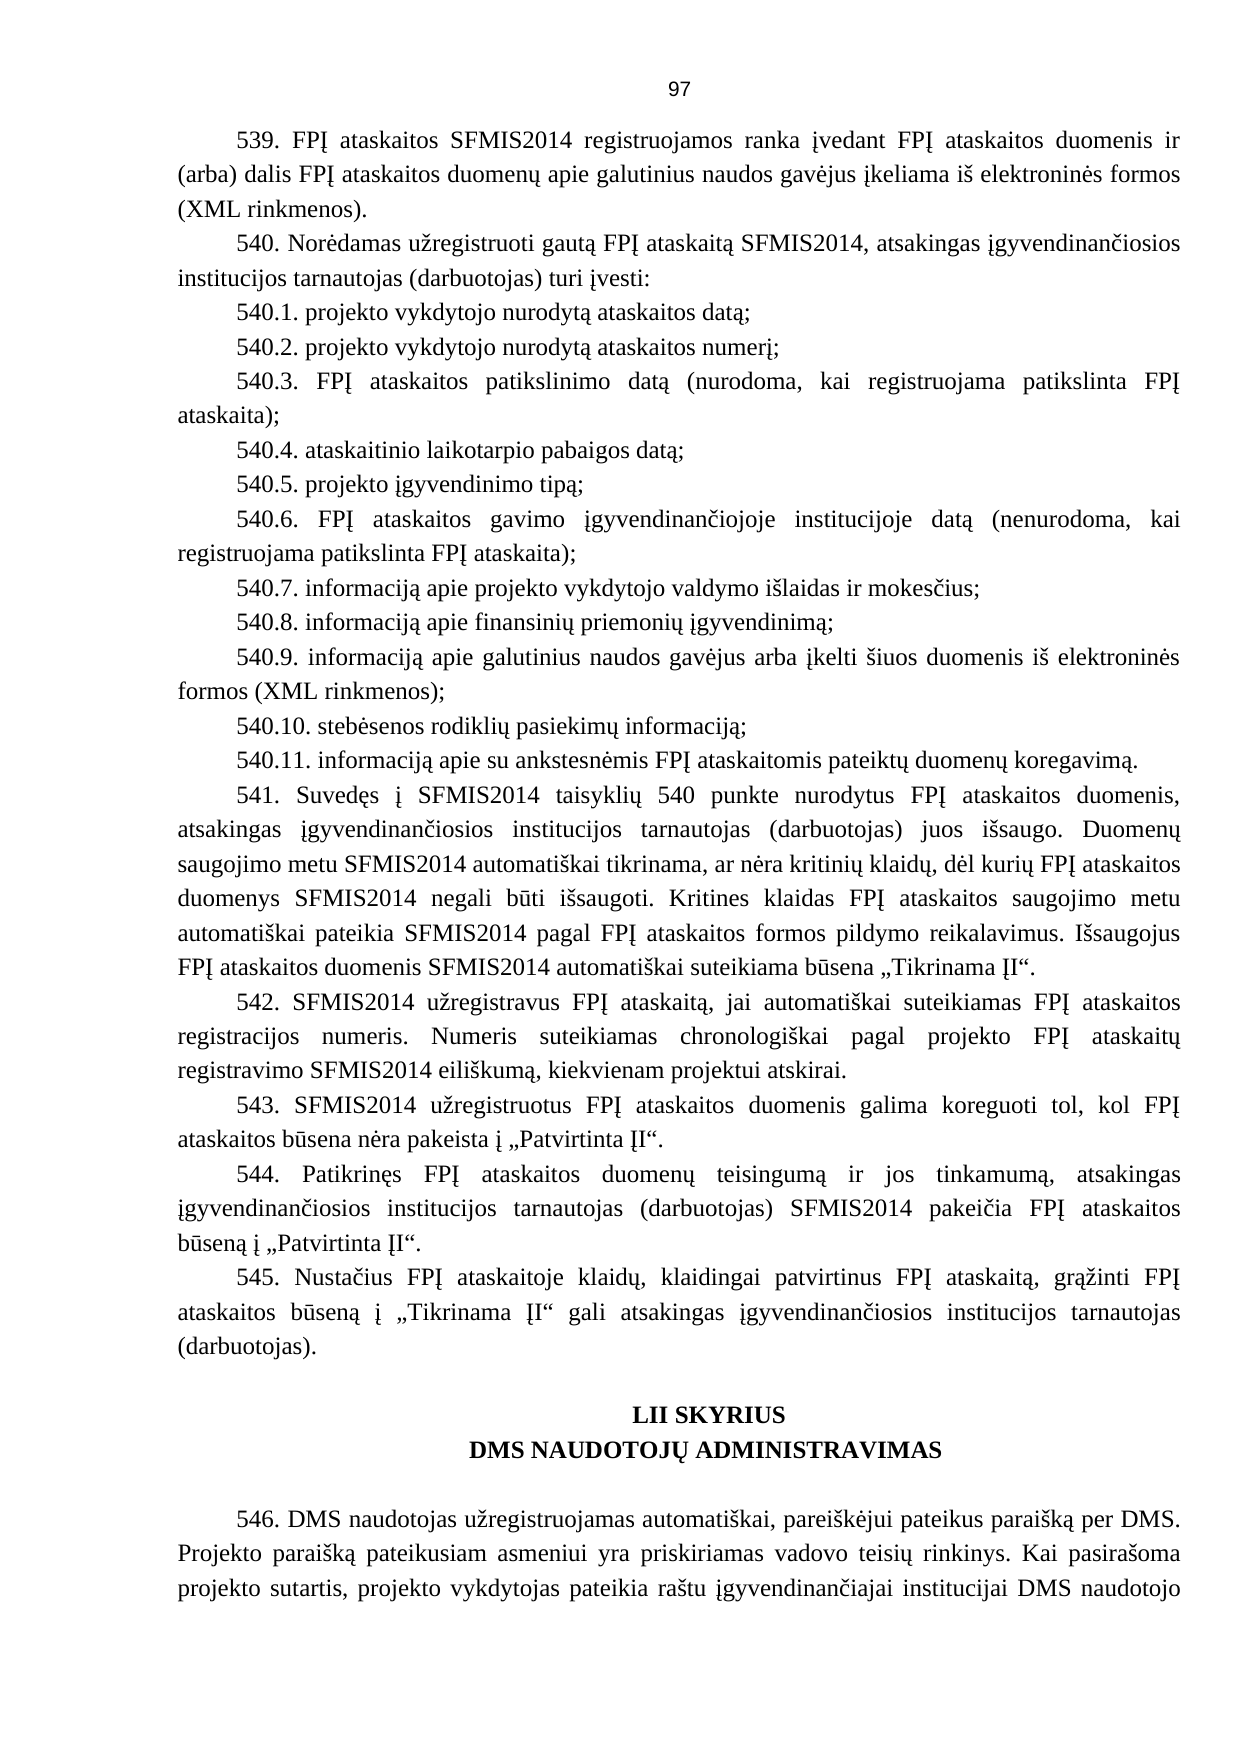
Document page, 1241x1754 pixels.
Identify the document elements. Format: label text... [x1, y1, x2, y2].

text 540.10. stebėsenos rodiklių pasiekimų informaciją; [177, 711, 1181, 739]
text 546. DMS naudotojas užregistruojamas automatiškai, pareiškėjui pateikus paraišką per DMS. Projekto paraišką pateikusiam asmeniui yra priskiriamas vadovo teisių rinkinys. Kai pasirašoma projekto sutartis, projekto vykdytojas pateikia raštu įgyvendinančiajai institucijai DMS naudotojo [177, 1504, 1181, 1602]
text 541. Suvedęs į SFMIS2014 taisyklių 540 punkte nurodytus FPĮ ataskaitos duomenis, atsakingas įgyvendinančiosios institucijos tarnautojas (darbuotojas) juos išsaugo. Duomenų saugojimo metu SFMIS2014 automatiškai tikrinama, ar nėra kritinių klaidų, dėl kurių FPĮ ataskaitos duomenys SFMIS2014 negali būti išsaugoti. Kritines klaidas FPĮ ataskaitos saugojimo metu automatiškai pateikia SFMIS2014 pagal FPĮ ataskaitos formos pildymo reikalavimus. Išsaugojus FPĮ ataskaitos duomenis SFMIS2014 automatiškai suteikiama būsena „Tikrinama ĮI“. [177, 780, 1181, 981]
text 540. Norėdamas užregistruoti gautą FPĮ ataskaitą SFMIS2014, atsakingas įgyvendinančiosios institucijos tarnautojas (darbuotojas) turi įvesti: [177, 228, 1181, 291]
text 540.1. projekto vykdytojo nurodytą ataskaitos datą; [177, 297, 1181, 326]
text 540.2. projekto vykdytojo nurodytą ataskaitos numerį; [177, 332, 1181, 360]
text 542. SFMIS2014 užregistravus FPĮ ataskaitą, jai automatiškai suteikiamas FPĮ ataskaitos registracijos numeris. Numeris suteikiamas chronologiškai pagal projekto FPĮ ataskaitų registravimo SFMIS2014 eiliškumą, kiekvienam projektui atskirai. [177, 987, 1181, 1084]
text 540.6. FPĮ ataskaitos gavimo įgyvendinančiojoje institucijoje datą (nenurodoma, kai registruojama patikslinta FPĮ ataskaita); [177, 504, 1181, 567]
text 540.11. informaciją apie su ankstesnėmis FPĮ ataskaitomis pateiktų duomenų koregavimą. [177, 745, 1181, 774]
text 539. FPĮ ataskaitos SFMIS2014 registruojamos ranka įvedant FPĮ ataskaitos duomenis ir (arba) dalis FPĮ ataskaitos duomenų apie galutinius naudos gavėjus įkeliama iš elektroninės formos (XML rinkmenos). [177, 125, 1181, 222]
text 543. SFMIS2014 užregistruotus FPĮ ataskaitos duomenis galima koreguoti tol, kol FPĮ ataskaitos būsena nėra pakeista į „Patvirtinta ĮI“. [177, 1090, 1181, 1153]
text 544. Patikrinęs FPĮ ataskaitos duomenų teisingumą ir jos tinkamumą, atsakingas įgyvendinančiosios institucijos tarnautojas (darbuotojas) SFMIS2014 pakeičia FPĮ ataskaitos būseną į „Patvirtinta ĮI“. [177, 1159, 1181, 1257]
text 540.9. informaciją apie galutinius naudos gavėjus arba įkelti šiuos duomenis iš elektroninės formos (XML rinkmenos); [177, 642, 1181, 705]
text LII SKYRIUS [177, 1400, 1181, 1429]
text 540.7. informaciją apie projekto vykdytojo valdymo išlaidas ir mokesčius; [177, 573, 1181, 602]
text DMS NAUDOTOJŲ ADMINISTRAVIMAS [177, 1435, 1181, 1464]
text 545. Nustačius FPĮ ataskaitoje klaidų, klaidingai patvirtinus FPĮ ataskaitą, grąžinti FPĮ ataskaitos būseną į „Tikrinama ĮI“ gali atsakingas įgyvendinančiosios institucijos tarnautojas (darbuotojas). [177, 1262, 1181, 1360]
text 540.8. informaciją apie finansinių priemonių įgyvendinimą; [177, 607, 1181, 636]
text 540.4. ataskaitinio laikotarpio pabaigos datą; [177, 435, 1181, 464]
text 540.5. projekto įgyvendinimo tipą; [177, 469, 1181, 498]
text 540.3. FPĮ ataskaitos patikslinimo datą (nurodoma, kai registruojama patikslinta FPĮ ataskaita); [177, 366, 1181, 429]
